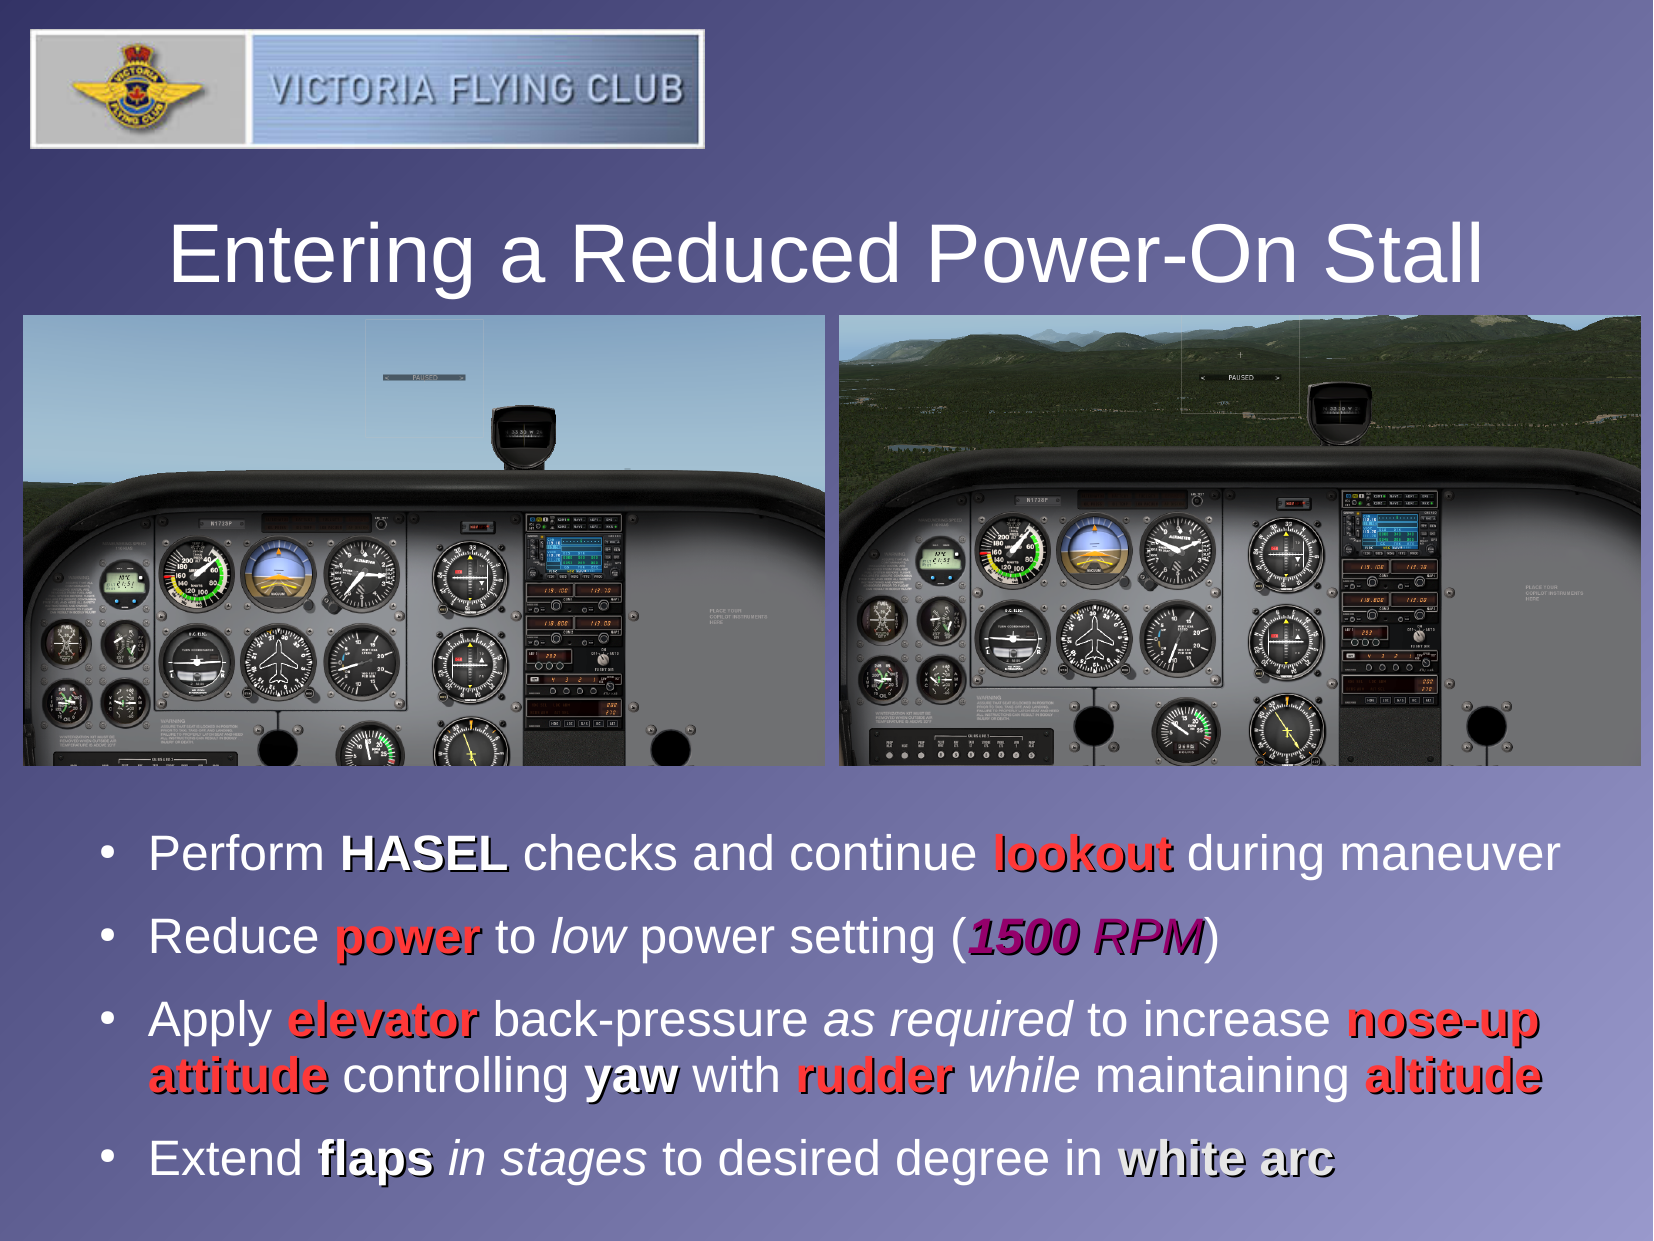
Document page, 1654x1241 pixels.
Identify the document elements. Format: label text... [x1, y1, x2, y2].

picture [30, 29, 705, 149]
picture [23, 315, 825, 766]
list Perform HASEL checks and continue lookout during maneuver Reduce power to low power setting (1500 RPM) Apply elevator back-pressure as required to increase nose-up attitude controlling yaw with rudder while maintaining altitude Extend flaps in stages to desired degree in white arc [82, 825, 1571, 1201]
picture [839, 315, 1641, 766]
title Entering a Reduced Power-On Stall [82, 150, 1571, 358]
